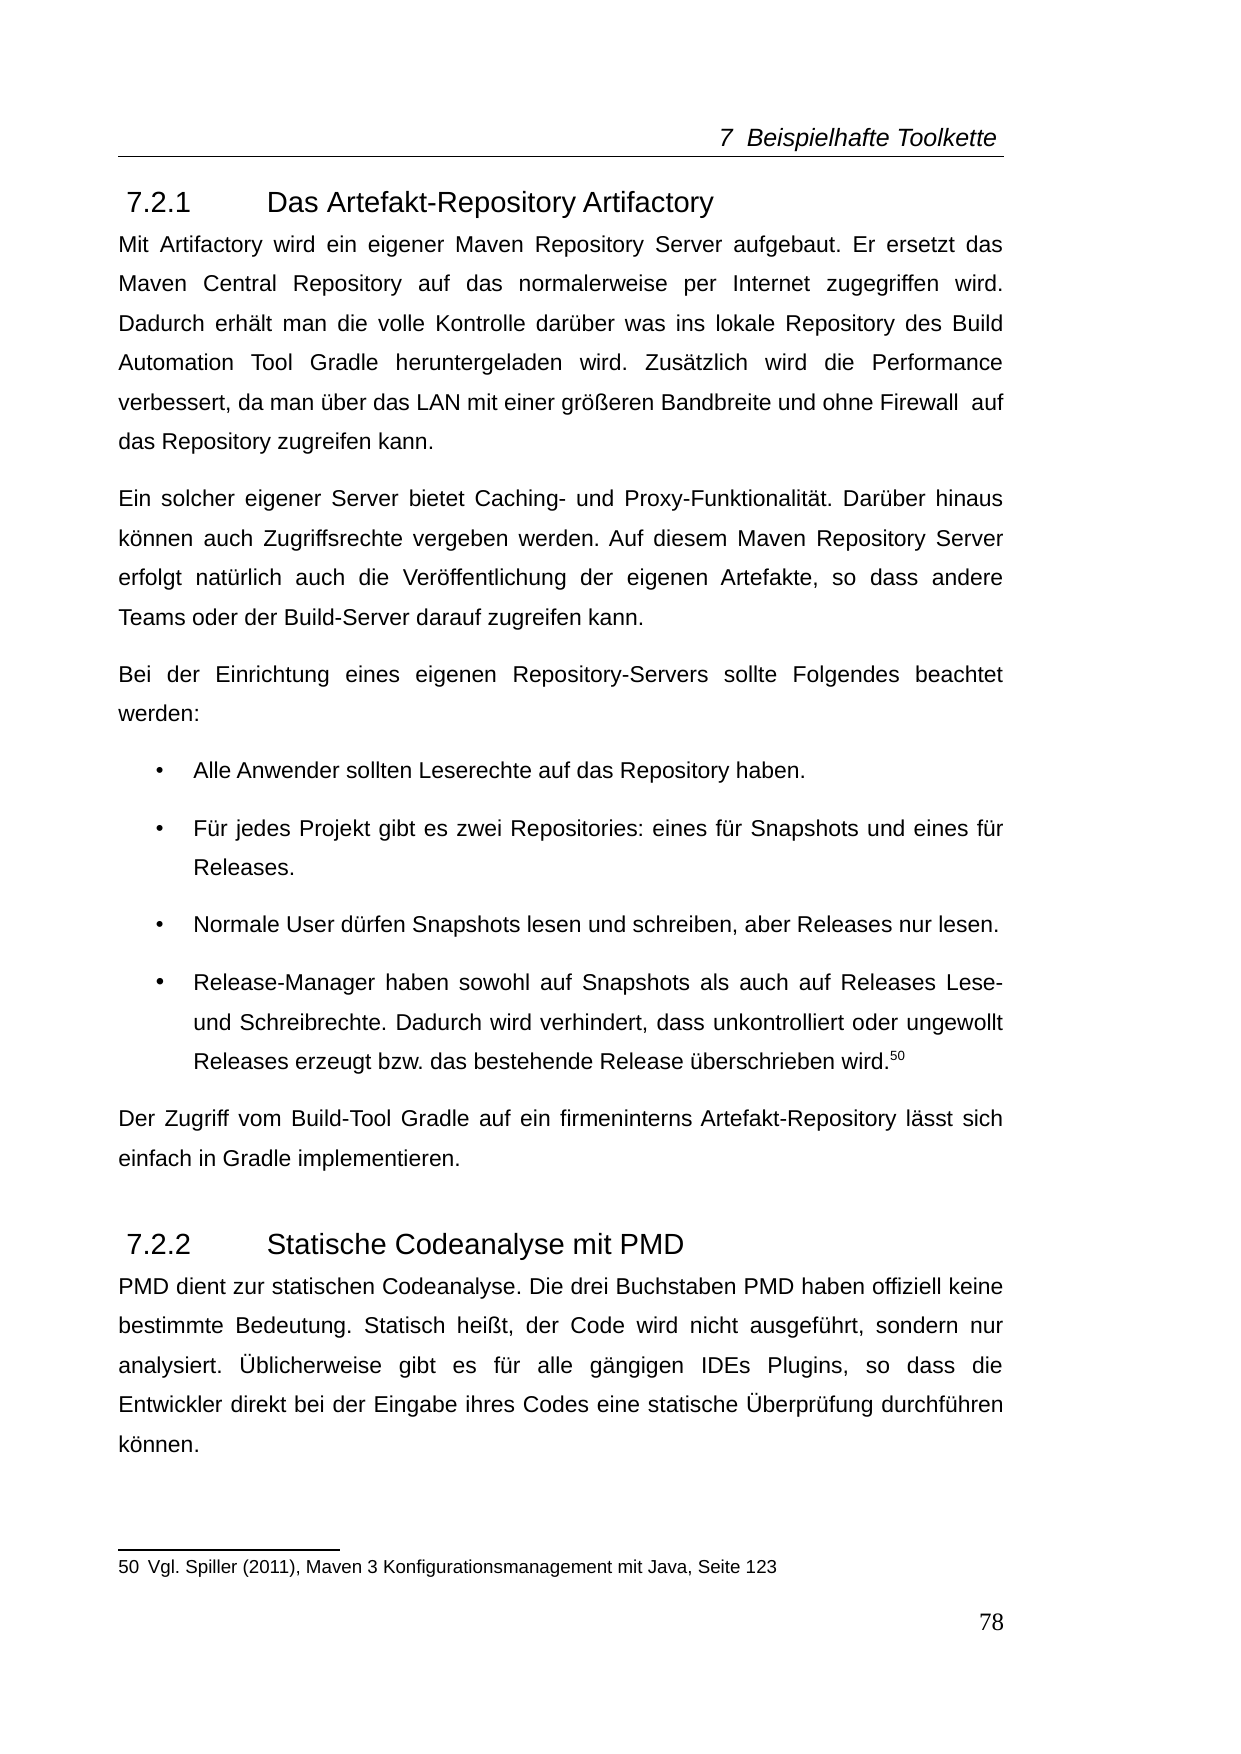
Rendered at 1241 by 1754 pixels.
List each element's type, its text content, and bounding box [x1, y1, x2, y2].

text Ein solcher eigener Server bietet Caching- und Proxy-Funktionalität. Darüber hinaus können auch Zugriffsrechte vergeben werden. Auf diesem Maven Repository Server erfolgt natürlich auch die Veröffentlichung der eigenen Artefakte, so dass andere Teams oder der Build-Server darauf zugreifen kann. [118, 485, 1004, 630]
list Vgl. Spiller (2011), Maven 3 Konfigurationsmanagement mit Java, Seite 123 [118, 1556, 1004, 1578]
list Release-Manager haben sowohl auf Snapshots als auch auf Releases Lese- und Schreibrechte. Dadurch wird verhindert, dass unkontrolliert oder ungewollt Releases erzeugt bzw. das bestehende Release überschrieben wird. [156, 968, 1004, 1074]
text Mit Artifactory wird ein eigener Maven Repository Server aufgebaut. Er ersetzt das Maven Central Repository auf das normalerweise per Internet zugegriffen wird. Dadurch erhält man die volle Kontrolle darüber was ins lokale Repository des Build Automation Tool Gradle heruntergeladen wird. Zusätzlich wird die Performance verbessert, da man über das LAN mit einer größeren Bandbreite und ohne Firewall auf das Repository zugreifen kann. [118, 231, 1004, 454]
subtitle Das Artefakt-Repository Artifactory [118, 185, 1004, 219]
text Bei der Einrichtung eines eigenen Repository-Servers sollte Folgendes beachtet werden: [118, 661, 1004, 727]
list Für jedes Projekt gibt es zwei Repositories: eines für Snapshots und eines für Releases. [156, 814, 1004, 880]
list Normale User dürfen Snapshots lesen und schreiben, aber Releases nur lesen. [156, 911, 1004, 938]
subtitle Statische Codeanalyse mit PMD [118, 1227, 1004, 1260]
text Der Zugriff vom Build-Tool Gradle auf ein firmeninterns Artefakt-Repository lässt sich einfach in Gradle implementieren. [118, 1105, 1004, 1171]
text PMD dient zur statischen Codeanalyse. Die drei Buchstaben PMD haben offiziell keine bestimmte Bedeutung. Statisch heißt, der Code wird nicht ausgeführt, sondern nur analysiert. Üblicherweise gibt es für alle gängigen IDEs Plugins, so dass die Entwickler direkt bei der Eingabe ihres Codes eine statische Überprüfung durchführen können. [118, 1273, 1004, 1457]
list Alle Anwender sollten Leserechte auf das Repository haben. [156, 757, 1004, 784]
